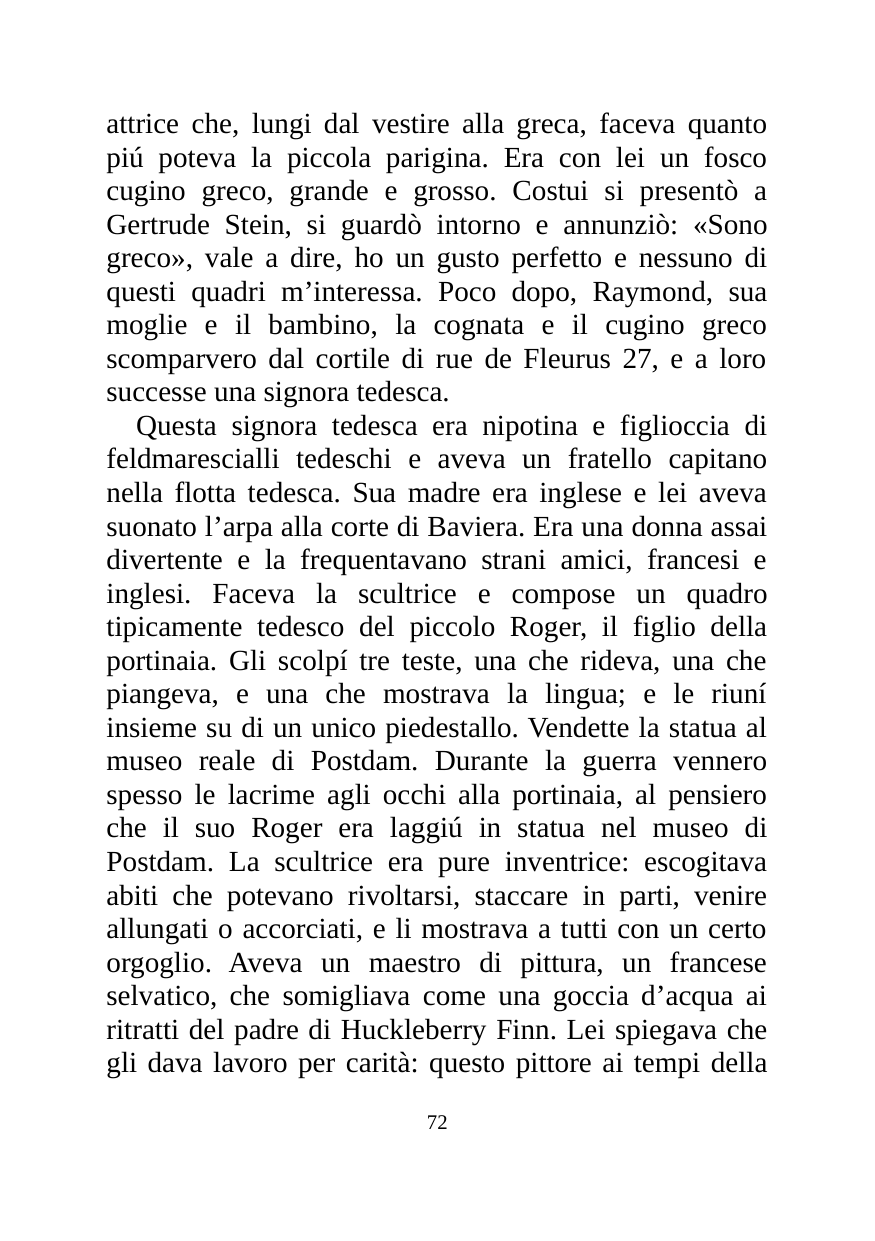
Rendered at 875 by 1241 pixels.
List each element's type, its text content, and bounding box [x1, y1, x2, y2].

text Questa signora tedesca era nipotina e figlioccia di feldmarescialli tedeschi e aveva un fratello capitano nella flotta tedesca. Sua madre era inglese e lei aveva suonato l’arpa alla corte di Baviera. Era una donna assai divertente e la frequentavano strani amici, francesi e inglesi. Faceva la scultrice e compose un quadro tipicamente tedesco del piccolo Roger, il figlio della portinaia. Gli scolpí tre teste, una che rideva, una che piangeva, e una che mostrava la lingua; e le riuní insieme su di un unico piedestallo. Vendette la statua al museo reale di Postdam. Durante la guerra vennero spesso le lacrime agli occhi alla portinaia, al pensiero che il suo Roger era laggiú in statua nel museo di Postdam. La scultrice era pure inventrice: escogitava abiti che potevano rivoltarsi, staccare in parti, venire allungati o accorciati, e li mostrava a tutti con un certo orgoglio. Aveva un maestro di pittura, un francese selvatico, che somigliava come una goccia d’acqua ai ritratti del padre di Huckleberry Finn. Lei spiegava che gli dava lavoro per carità: questo pittore ai tempi della [106, 408, 768, 1079]
text attrice che, lungi dal vestire alla greca, faceva quanto piú poteva la piccola parigina. Era con lei un fosco cugino greco, grande e grosso. Costui si presentò a Gertrude Stein, si guardò intorno e annunziò: «Sono greco», vale a dire, ho un gusto perfetto e nessuno di questi quadri m’interessa. Poco dopo, Raymond, sua moglie e il bambino, la cognata e il cugino greco scomparvero dal cortile di rue de Fleurus 27, e a loro successe una signora tedesca. [106, 106, 768, 408]
